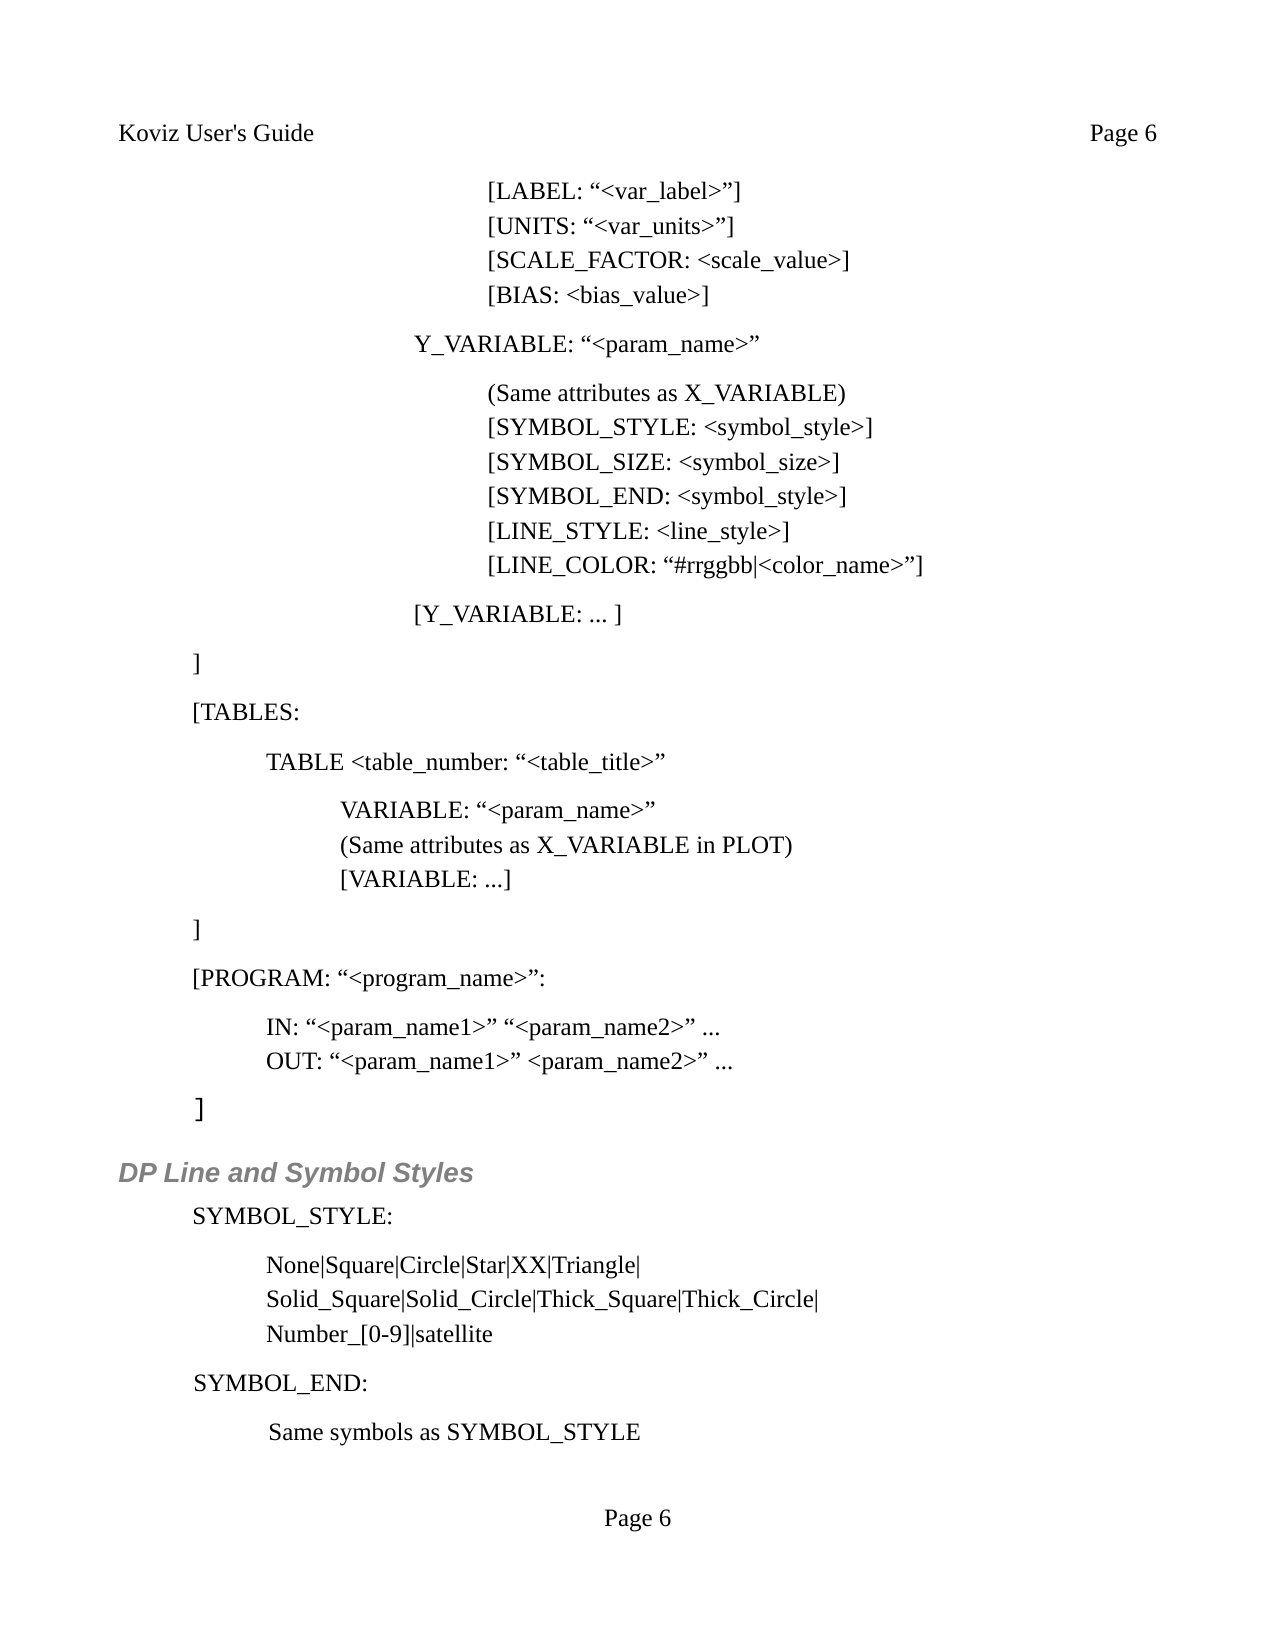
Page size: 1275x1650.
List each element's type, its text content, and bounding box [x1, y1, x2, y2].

text SYMBOL_END: [193, 1368, 1157, 1397]
subtitle DP Line and Symbol Styles [118, 1156, 1157, 1188]
text [TABLES: [192, 697, 1157, 726]
text Y_VARIABLE: “<param_name>” [413, 329, 1157, 358]
text [PROGRAM: “<program_name>”: [192, 963, 1157, 991]
text ] [192, 1095, 1157, 1124]
text ] [192, 648, 1157, 677]
text ] [192, 914, 1157, 942]
text VARIABLE: “<param_name>” (Same attributes as X_VARIABLE in PLOT) [VARIABLE: ...] [340, 796, 1157, 893]
text [LABEL: “<var_label>”] [UNITS: “<var_units>”] [SCALE_FACTOR: <scale_value>] [BIAS: <bias_value>] [487, 176, 1157, 308]
text Same symbols as SYMBOL_STYLE [268, 1417, 1157, 1446]
text IN: “<param_name1>” “<param_name2>” ... OUT: “<param_name1>” <param_name2>” ... [266, 1012, 1157, 1075]
text TABLE <table_number: “<table_title>” [266, 747, 1157, 775]
text [Y_VARIABLE: ... ] [413, 599, 1157, 628]
text None|Square|Circle|Star|XX|Triangle| Solid_Square|Solid_Circle|Thick_Square|Thick_Circle| Number_[0-9]|satellite [266, 1250, 1157, 1347]
text (Same attributes as X_VARIABLE) [SYMBOL_STYLE: <symbol_style>] [SYMBOL_SIZE: <symbol_size>] [SYMBOL_END: <symbol_style>] [LINE_STYLE: <line_style>] [LINE_COLOR: “#rrggbb|<color_name>”] [487, 378, 1157, 579]
text SYMBOL_STYLE: [192, 1201, 1157, 1229]
